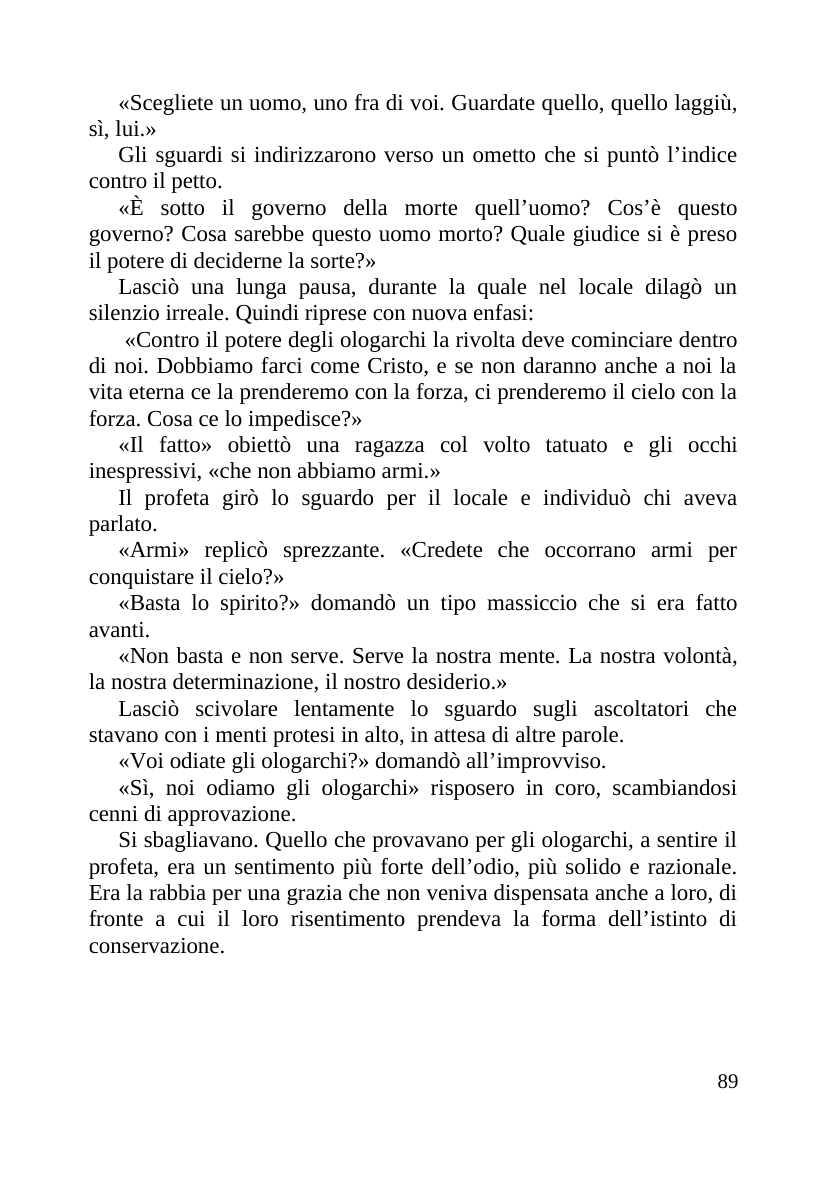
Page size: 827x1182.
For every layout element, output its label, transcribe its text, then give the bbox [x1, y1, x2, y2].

text «Armi» replicò sprezzante. «Credete che occorrano armi per conquistare il cielo?» [88, 537, 738, 589]
text «È sotto il governo della morte quell’uomo? Cos’è questo governo? Cosa sarebbe questo uomo morto? Quale giudice si è preso il potere di deciderne la sorte?» [88, 194, 738, 273]
text «Il fatto» obiettò una ragazza col volto tatuato e gli occhi inespressivi, «che non abbiamo armi.» [88, 431, 738, 484]
text «Sì, noi odiamo gli ologarchi» risposero in coro, scambiandosi cenni di approvazione. [88, 774, 738, 826]
text «Basta lo spirito?» domandò un tipo massiccio che si era fatto avanti. [88, 589, 738, 642]
text Si sbagliavano. Quello che provavano per gli ologarchi, a sentire il profeta, era un sentimento più forte dell’odio, più solido e razionale. Era la rabbia per una grazia che non veniva dispensata anche a loro, di fronte a cui il loro risentimento prendeva la forma dell’istinto di conservazione. [88, 826, 738, 958]
text Lasciò una lunga pausa, durante la quale nel locale dilagò un silenzio irreale. Quindi riprese con nuova enfasi: [88, 273, 738, 326]
text «Contro il potere degli ologarchi la rivolta deve cominciare dentro di noi. Dobbiamo farci come Cristo, e se non daranno anche a noi la vita eterna ce la prenderemo con la forza, ci prenderemo il cielo con la forza. Cosa ce lo impedisce?» [88, 326, 738, 431]
text Lasciò scivolare lentamente lo sguardo sugli ascoltatori che stavano con i menti protesi in alto, in attesa di altre parole. [88, 695, 738, 747]
text Il profeta girò lo sguardo per il locale e individuò chi aveva parlato. [88, 484, 738, 537]
text «Non basta e non serve. Serve la nostra mente. La nostra volontà, la nostra determinazione, il nostro desiderio.» [88, 642, 738, 695]
text Gli sguardi si indirizzarono verso un ometto che si puntò l’indice contro il petto. [88, 141, 738, 194]
text «Scegliete un uomo, uno fra di voi. Guardate quello, quello laggiù, sì, lui.» [88, 88, 738, 141]
text «Voi odiate gli ologarchi?» domandò all’improvviso. [88, 747, 738, 774]
